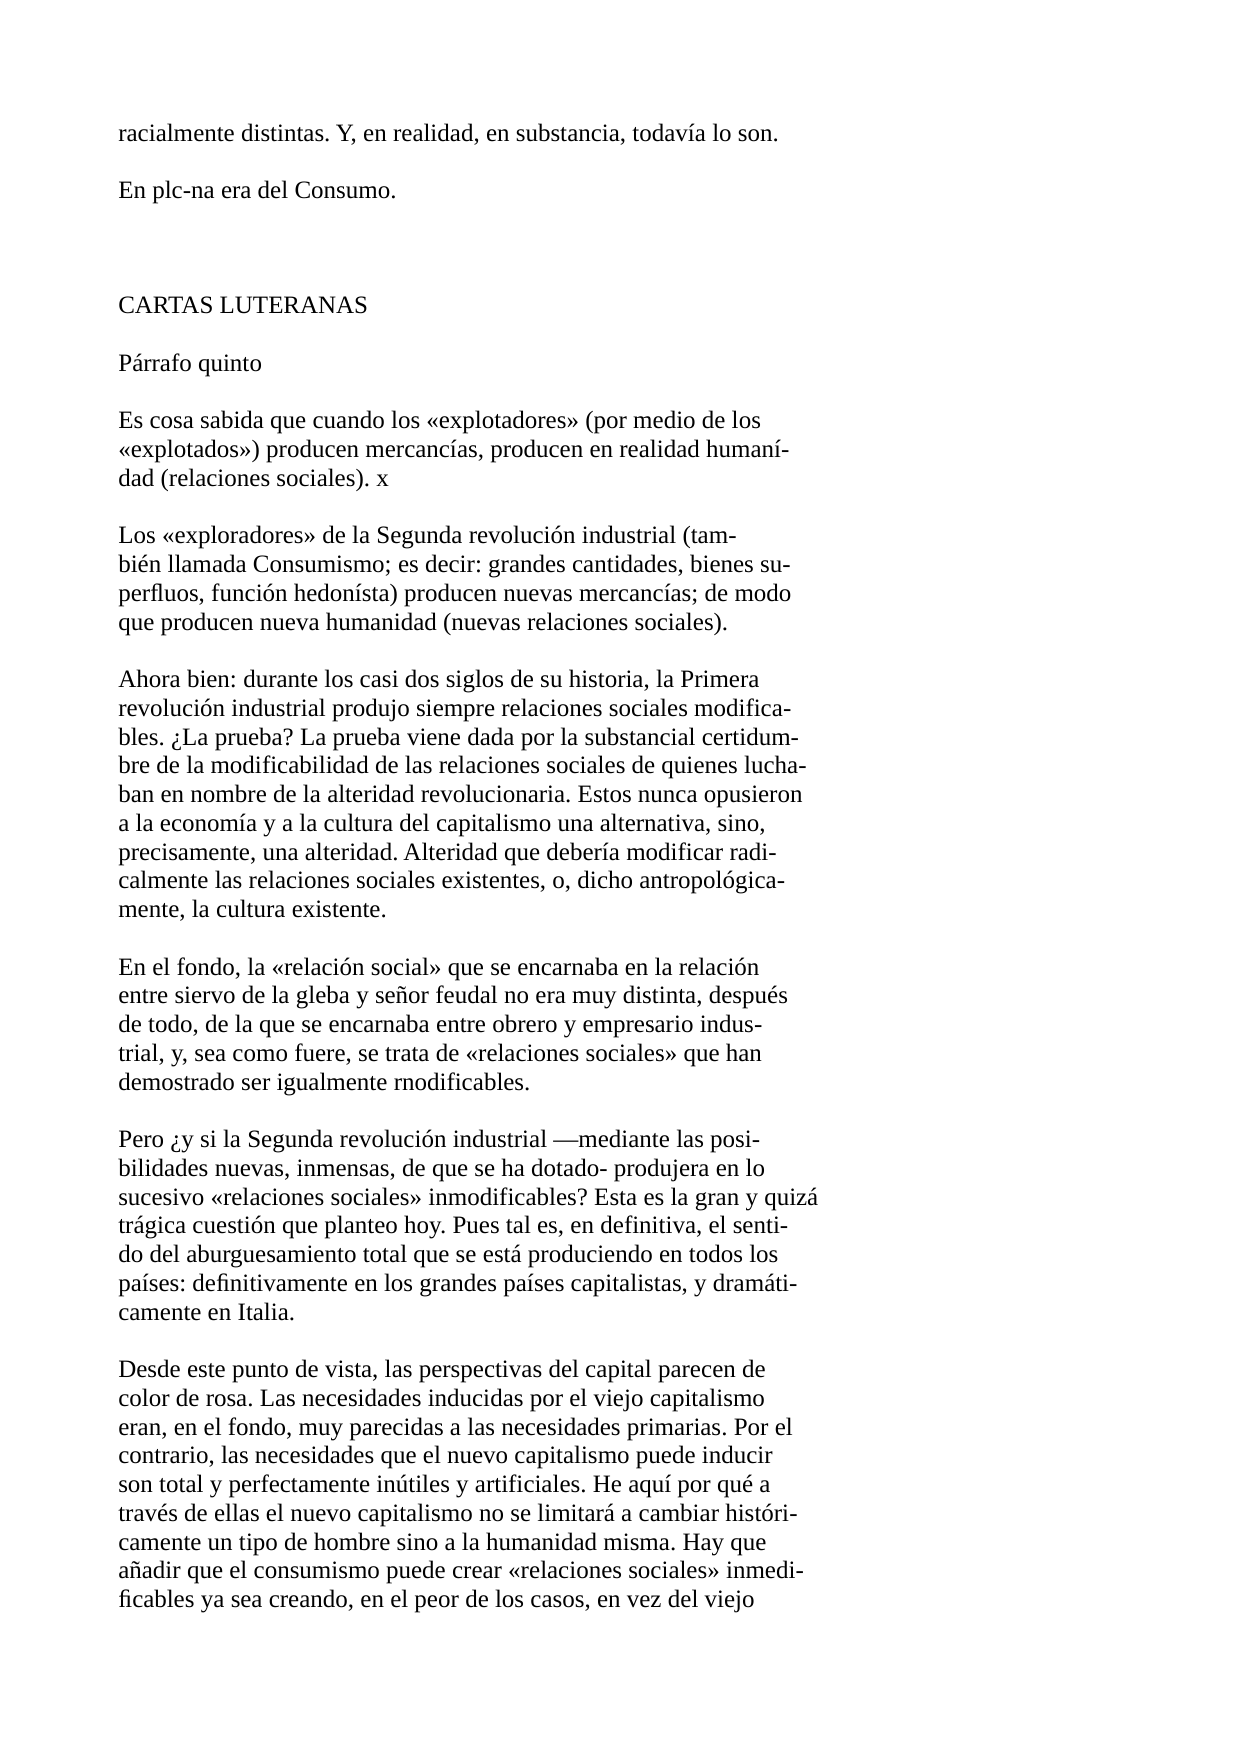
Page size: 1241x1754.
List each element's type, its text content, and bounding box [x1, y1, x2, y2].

text perﬂuos, función hedonísta) producen nuevas mercancías; de modo [118, 578, 1122, 607]
text entre siervo de la gleba y señor feudal no era muy distinta, después [118, 981, 1122, 1009]
text través de ellas el nuevo capitalismo no se limitará a cambiar históri- [118, 1498, 1122, 1527]
text do del aburguesamiento total que se está produciendo en todos los [118, 1239, 1122, 1268]
text contrario, las necesidades que el nuevo capitalismo puede inducir [118, 1441, 1122, 1469]
text «explotados») producen mercancías, producen en realidad humaní- [118, 434, 1122, 463]
text camente un tipo de hombre sino a la humanidad misma. Hay que [118, 1527, 1122, 1556]
text Ahora bien: durante los casi dos siglos de su historia, la Primera [118, 664, 1122, 693]
text bién llamada Consumismo; es decir: grandes cantidades, bienes su- [118, 549, 1122, 578]
text Los «exploradores» de la Segunda revolución industrial (tam- [118, 521, 1122, 549]
text camente en Italia. [118, 1297, 1122, 1326]
text ban en nombre de la alteridad revolucionaria. Estos nunca opusieron [118, 779, 1122, 808]
text añadir que el consumismo puede crear «relaciones sociales» inmedi- [118, 1556, 1122, 1584]
text En plc-na era del Consumo. [118, 176, 1122, 204]
text bles. ¿La prueba? La prueba viene dada por la substancial certidum- [118, 722, 1122, 751]
text revolución industrial produjo siempre relaciones sociales modifica- [118, 693, 1122, 722]
text a la economía y a la cultura del capitalismo una alternativa, sino, [118, 808, 1122, 837]
text Párrafo quinto [118, 348, 1122, 377]
text mente, la cultura existente. [118, 894, 1122, 923]
text demostrado ser igualmente rnodificables. [118, 1067, 1122, 1096]
text bilidades nuevas, inmensas, de que se ha dotado- produjera en lo [118, 1153, 1122, 1182]
text que producen nueva humanidad (nuevas relaciones sociales). [118, 607, 1122, 636]
text Desde este punto de vista, las perspectivas del capital parecen de [118, 1354, 1122, 1383]
text CARTAS LUTERANAS [118, 291, 1122, 319]
text Es cosa sabida que cuando los «explotadores» (por medio de los [118, 406, 1122, 434]
text calmente las relaciones sociales existentes, o, dicho antropológica- [118, 866, 1122, 894]
text racialmente distintas. Y, en realidad, en substancia, todavía lo son. [118, 118, 1122, 147]
text color de rosa. Las necesidades inducidas por el viejo capitalismo [118, 1383, 1122, 1412]
text eran, en el fondo, muy parecidas a las necesidades primarias. Por el [118, 1412, 1122, 1441]
text ﬁcables ya sea creando, en el peor de los casos, en vez del viejo [118, 1584, 1122, 1613]
text Pero ¿y si la Segunda revolución industrial —mediante las posi- [118, 1124, 1122, 1153]
text de todo, de la que se encarnaba entre obrero y empresario indus- [118, 1009, 1122, 1038]
text precisamente, una alteridad. Alteridad que debería modificar radi- [118, 837, 1122, 866]
text trágica cuestión que planteo hoy. Pues tal es, en definitiva, el senti- [118, 1211, 1122, 1239]
text bre de la modificabilidad de las relaciones sociales de quienes lucha- [118, 751, 1122, 779]
text son total y perfectamente inútiles y artificiales. He aquí por qué a [118, 1469, 1122, 1498]
text países: deﬁnitivamente en los grandes países capitalistas, y dramáti- [118, 1268, 1122, 1297]
text trial, y, sea como fuere, se trata de «relaciones sociales» que han [118, 1038, 1122, 1067]
text dad (relaciones sociales). x [118, 463, 1122, 492]
text sucesivo «relaciones sociales» inmodificables? Esta es la gran y quizá [118, 1182, 1122, 1211]
text En el fondo, la «relación social» que se encarnaba en la relación [118, 952, 1122, 981]
